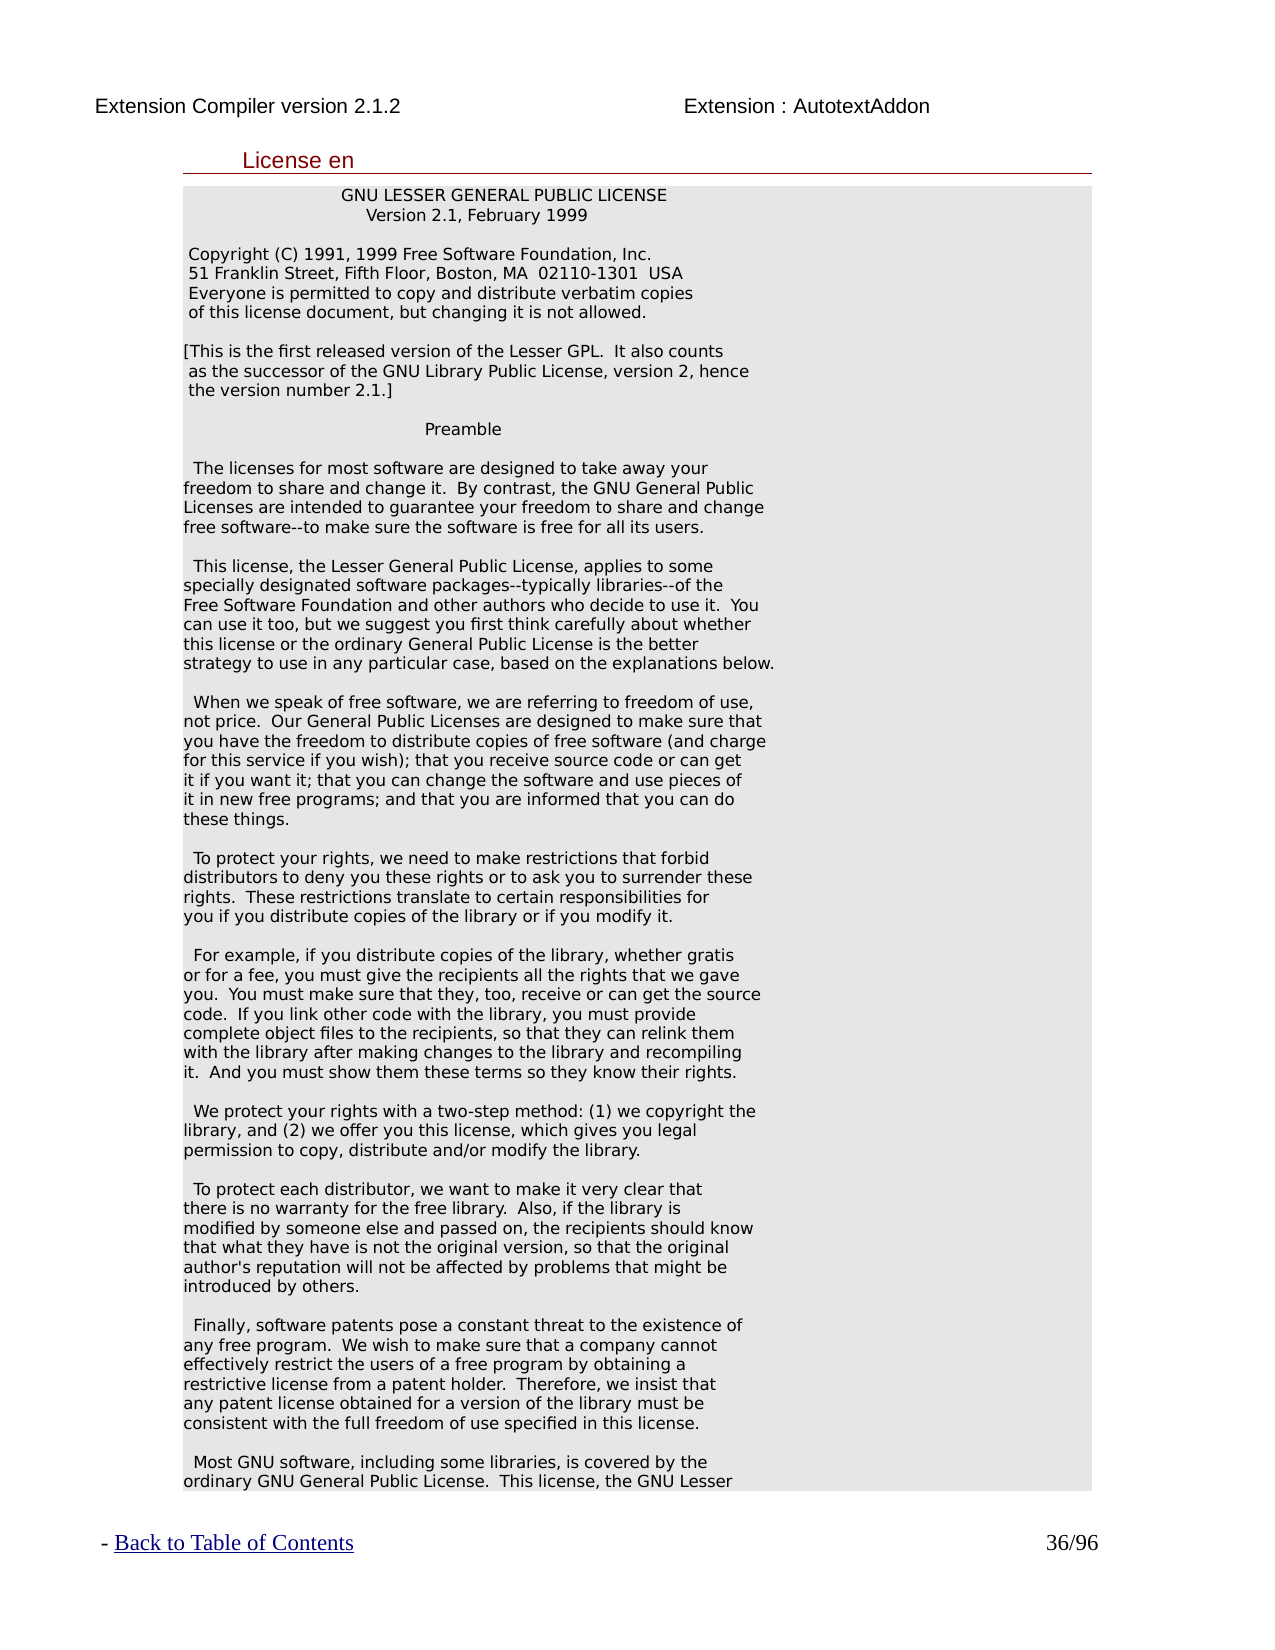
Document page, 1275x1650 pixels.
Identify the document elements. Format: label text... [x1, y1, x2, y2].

text it in new free programs; and that you are informed that you can do [183, 790, 1092, 810]
text you if you distribute copies of the library or if you modify it. [183, 907, 1092, 927]
text code. If you link other code with the library, you must provide [183, 1004, 1092, 1024]
text can use it too, but we suggest you first think carefully about whether [183, 615, 1092, 634]
text you. You must make sure that they, too, receive or can get the source [183, 985, 1092, 1004]
text it if you want it; that you can change the software and use pieces of [183, 771, 1092, 790]
text free software--to make sure the software is free for all its users. [183, 517, 1092, 537]
text Licenses are intended to guarantee your freedom to share and change [183, 498, 1092, 517]
text effectively restrict the users of a free program by obtaining a [183, 1355, 1092, 1374]
text GNU LESSER GENERAL PUBLIC LICENSE [183, 186, 1092, 206]
text When we speak of free software, we are referring to freedom of use, [183, 693, 1092, 712]
text of this license document, but changing it is not allowed. [183, 303, 1092, 323]
text Free Software Foundation and other authors who decide to use it. You [183, 595, 1092, 615]
text you have the freedom to distribute copies of free software (and charge [183, 732, 1092, 751]
text modified by someone else and passed on, the recipients should know [183, 1219, 1092, 1238]
text Preamble [183, 420, 1092, 439]
text Finally, software patents pose a constant threat to the existence of [183, 1316, 1092, 1336]
text library, and (2) we offer you this license, which gives you legal [183, 1121, 1092, 1141]
text 51 Franklin Street, Fifth Floor, Boston, MA 02110-1301 USA [183, 264, 1092, 284]
text as the successor of the GNU Library Public License, version 2, hence [183, 362, 1092, 381]
text complete object files to the recipients, so that they can relink them [183, 1024, 1092, 1043]
text this license or the ordinary General Public License is the better [183, 634, 1092, 654]
text To protect your rights, we need to make restrictions that forbid [183, 849, 1092, 868]
text To protect each distributor, we want to make it very clear that [183, 1180, 1092, 1199]
text Most GNU software, including some libraries, is covered by the [183, 1452, 1092, 1472]
text The licenses for most software are designed to take away your [183, 459, 1092, 478]
text Copyright (C) 1991, 1999 Free Software Foundation, Inc. [183, 245, 1092, 264]
text ordinary GNU General Public License. This license, the GNU Lesser [183, 1472, 1092, 1491]
text distributors to deny you these rights or to ask you to surrender these [183, 868, 1092, 888]
text author's reputation will not be affected by problems that might be [183, 1258, 1092, 1277]
text freedom to share and change it. By contrast, the GNU General Public [183, 478, 1092, 498]
text permission to copy, distribute and/or modify the library. [183, 1141, 1092, 1160]
text Everyone is permitted to copy and distribute verbatim copies [183, 284, 1092, 303]
text License en [183, 147, 1092, 173]
text rights. These restrictions translate to certain responsibilities for [183, 888, 1092, 907]
text This license, the Lesser General Public License, applies to some [183, 556, 1092, 576]
text there is no warranty for the free library. Also, if the library is [183, 1199, 1092, 1219]
text not price. Our General Public Licenses are designed to make sure that [183, 712, 1092, 732]
text restrictive license from a patent holder. Therefore, we insist that [183, 1374, 1092, 1394]
text it. And you must show them these terms so they know their rights. [183, 1063, 1092, 1082]
text with the library after making changes to the library and recompiling [183, 1043, 1092, 1063]
text Version 2.1, February 1999 [183, 206, 1092, 225]
text introduced by others. [183, 1277, 1092, 1297]
text consistent with the full freedom of use specified in this license. [183, 1413, 1092, 1433]
text for this service if you wish); that you receive source code or can get [183, 751, 1092, 771]
text For example, if you distribute copies of the library, whether gratis [183, 946, 1092, 966]
text any free program. We wish to make sure that a company cannot [183, 1336, 1092, 1355]
text the version number 2.1.] [183, 381, 1092, 401]
text specially designated software packages--typically libraries--of the [183, 576, 1092, 595]
text any patent license obtained for a version of the library must be [183, 1394, 1092, 1413]
text that what they have is not the original version, so that the original [183, 1238, 1092, 1258]
text [This is the first released version of the Lesser GPL. It also counts [183, 342, 1092, 362]
text We protect your rights with a two-step method: (1) we copyright the [183, 1102, 1092, 1121]
text or for a fee, you must give the recipients all the rights that we gave [183, 966, 1092, 985]
text strategy to use in any particular case, based on the explanations below. [183, 654, 1092, 673]
text these things. [183, 810, 1092, 829]
